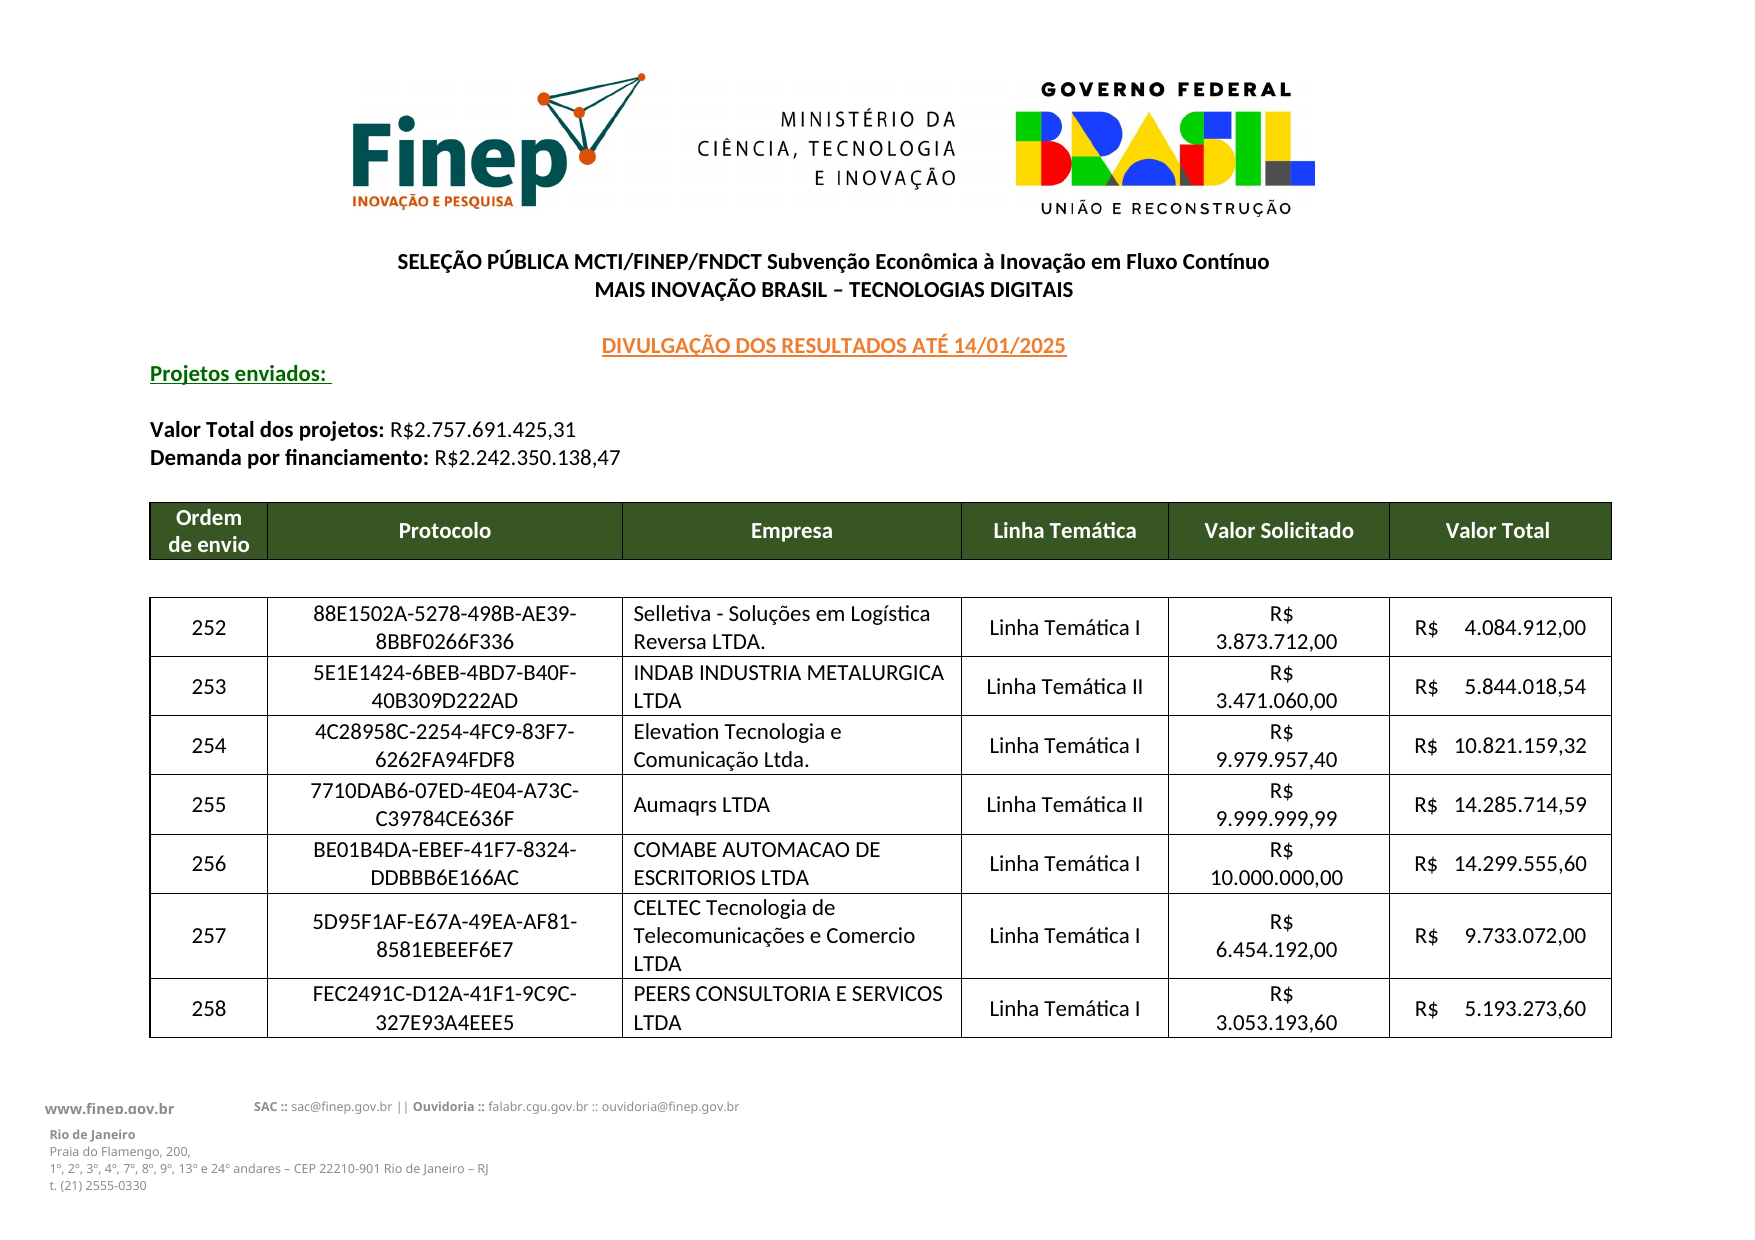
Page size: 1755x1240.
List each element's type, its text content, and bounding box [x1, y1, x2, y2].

table_cell BE01B4DA-EBEF-41F7-8324-DDBBB6E166AC [268, 835, 622, 892]
table_cell R$ 3.873.712,00 [1169, 598, 1389, 656]
table_cell R$ 14.299.555,60 [1390, 835, 1611, 892]
table_cell 253 [151, 657, 267, 715]
table_cell 5E1E1424-6BEB-4BD7-B40F-40B309D222AD [268, 657, 622, 715]
table_cell R$ 9.979.957,40 [1169, 716, 1389, 774]
table_cell R$ 3.053.193,60 [1169, 979, 1389, 1037]
table_cell Linha Temática I [962, 894, 1168, 978]
table_cell R$ 10.000.000,00 [1169, 835, 1389, 892]
table_cell Linha Temática I [962, 979, 1168, 1037]
table_cell 4C28958C-2254-4FC9-83F7-6262FA94FDF8 [268, 716, 622, 774]
table_cell R$ 6.454.192,00 [1169, 894, 1389, 978]
table_cell R$ 5.193.273,60 [1390, 979, 1611, 1037]
table_cell 254 [151, 716, 267, 774]
table_cell Linha Temática I [962, 716, 1168, 774]
table_cell R$ 9.733.072,00 [1390, 894, 1611, 978]
table_cell COMABE AUTOMACAO DE ESCRITORIOS LTDA [623, 835, 961, 892]
table_cell Aumaqrs LTDA [623, 775, 961, 833]
table_cell R$ 10.821.159,32 [1390, 716, 1611, 774]
table_cell 7710DAB6-07ED-4E04-A73C-C39784CE636F [268, 775, 622, 833]
table_cell R$ 9.999.999,99 [1169, 775, 1389, 833]
table_cell R$ 5.844.018,54 [1390, 657, 1611, 715]
table_cell R$ 3.471.060,00 [1169, 657, 1389, 715]
table_cell Linha Temática II [962, 775, 1168, 833]
table_cell 88E1502A-5278-498B-AE39-8BBF0266F336 [268, 598, 622, 656]
table_cell 5D95F1AF-E67A-49EA-AF81-8581EBEEF6E7 [268, 894, 622, 978]
table_cell PEERS CONSULTORIA E SERVICOS LTDA [623, 979, 961, 1037]
table_cell Linha Temática I [962, 598, 1168, 656]
table_cell Linha Temática II [962, 657, 1168, 715]
table_cell Selletiva - Soluções em Logística Reversa LTDA. [623, 598, 961, 656]
table_cell FEC2491C-D12A-41F1-9C9C-327E93A4EEE5 [268, 979, 622, 1037]
table_cell CELTEC Tecnologia de Telecomunicações e Comercio LTDA [623, 894, 961, 978]
table_cell Elevation Tecnologia e Comunicação Ltda. [623, 716, 961, 774]
table_cell R$ 14.285.714,59 [1390, 775, 1611, 833]
table_cell 257 [151, 894, 267, 978]
table_cell 255 [151, 775, 267, 833]
table_cell R$ 4.084.912,00 [1390, 598, 1611, 656]
table_cell 258 [151, 979, 267, 1037]
table_cell INDAB INDUSTRIA METALURGICA LTDA [623, 657, 961, 715]
table_cell 252 [151, 598, 267, 656]
table_cell Linha Temática I [962, 835, 1168, 892]
table_cell 256 [151, 835, 267, 892]
